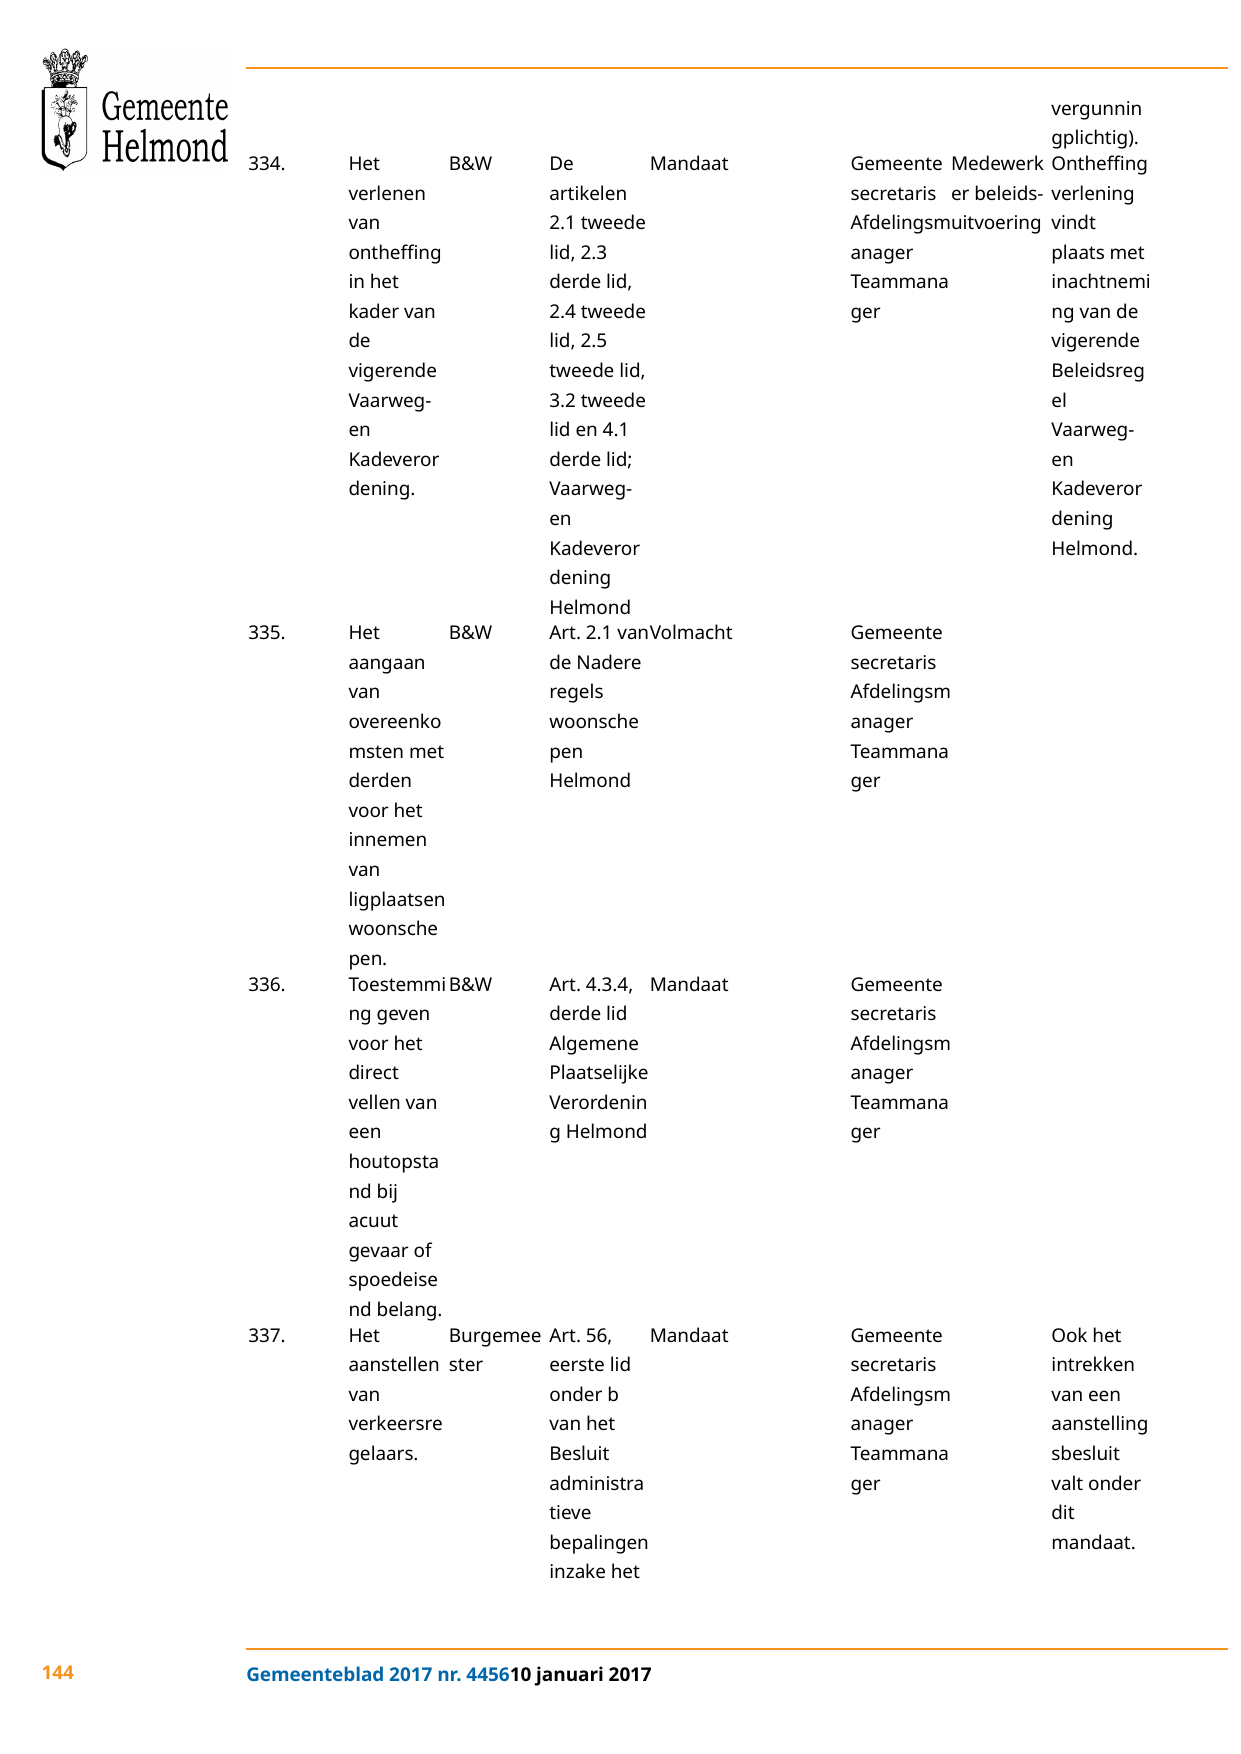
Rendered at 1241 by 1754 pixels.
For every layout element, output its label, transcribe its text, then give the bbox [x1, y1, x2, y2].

table_cell [1051, 971, 1152, 1322]
table_cell Burgemeester [449, 1322, 549, 1584]
table_cell Het aanstellen van verkeersregelaars. [348, 1322, 449, 1584]
table_cell Gemeentesecretaris Afdelingsmanager Teammanager [850, 620, 951, 971]
table_cell [348, 95, 449, 150]
table_cell [951, 620, 1051, 971]
table_cell B&W [449, 971, 549, 1322]
picture [41, 47, 231, 172]
table_cell Het aangaan van overeenkomsten met derden voor het innemen van ligplaatsen woonschepen. [348, 620, 449, 971]
table_cell 336. [248, 971, 348, 1322]
table_cell Toestemming geven voor het direct vellen van een houtopstand bij acuut gevaar of spoedeisend belang. [348, 971, 449, 1322]
table_cell Art. 56, eerste lid onder b van het Besluit administratieve bepalingen inzake het [549, 1322, 649, 1584]
table_cell [1051, 620, 1152, 971]
table_cell De artikelen 2.1 tweede lid, 2.3 derde lid, 2.4 tweede lid, 2.5 tweede lid, 3.2 tweede lid en 4.1 derde lid; Vaarweg- en Kadeverordening Helmond [549, 150, 649, 619]
table_cell B&W [449, 150, 549, 619]
table_cell [951, 1322, 1051, 1584]
table_cell Mandaat [650, 150, 850, 619]
table_cell Gemeentesecretaris Afdelingsmanager Teammanager [850, 150, 951, 619]
table_cell [850, 95, 951, 150]
table_cell [951, 971, 1051, 1322]
table_cell [951, 95, 1051, 150]
table_cell Het verlenen van ontheffing in het kader van de vigerende Vaarweg- en Kadeverordening. [348, 150, 449, 619]
table_cell Medewerker beleids- uitvoering [951, 150, 1051, 619]
table_cell 335. [248, 620, 348, 971]
table_cell [248, 95, 348, 150]
table_cell [449, 95, 549, 150]
table_cell 334. [248, 150, 348, 619]
table_cell vergunningplichtig). [1051, 95, 1152, 150]
table_cell Art. 4.3.4, derde lid Algemene Plaatselijke Verordening Helmond [549, 971, 649, 1322]
table_cell Mandaat [650, 1322, 850, 1584]
table_cell Gemeentesecretaris Afdelingsmanager Teammanager [850, 1322, 951, 1584]
table_cell 337. [248, 1322, 348, 1584]
table_cell [549, 95, 649, 150]
table_cell [650, 95, 850, 150]
table_cell Ook het intrekken van een aanstellingsbesluit valt onder dit mandaat. [1051, 1322, 1152, 1584]
table_cell B&W [449, 620, 549, 971]
table_cell Ontheffing verlening vindt plaats met inachtneming van de vigerende Beleidsregel Vaarweg- en Kadeverordening Helmond. [1051, 150, 1152, 619]
table_cell Art. 2.1 van de Nadere regels woonschepen Helmond [549, 620, 649, 971]
table_cell Mandaat [650, 971, 850, 1322]
table_cell Volmacht [650, 620, 850, 971]
table_cell Gemeentesecretaris Afdelingsmanager Teammanager [850, 971, 951, 1322]
